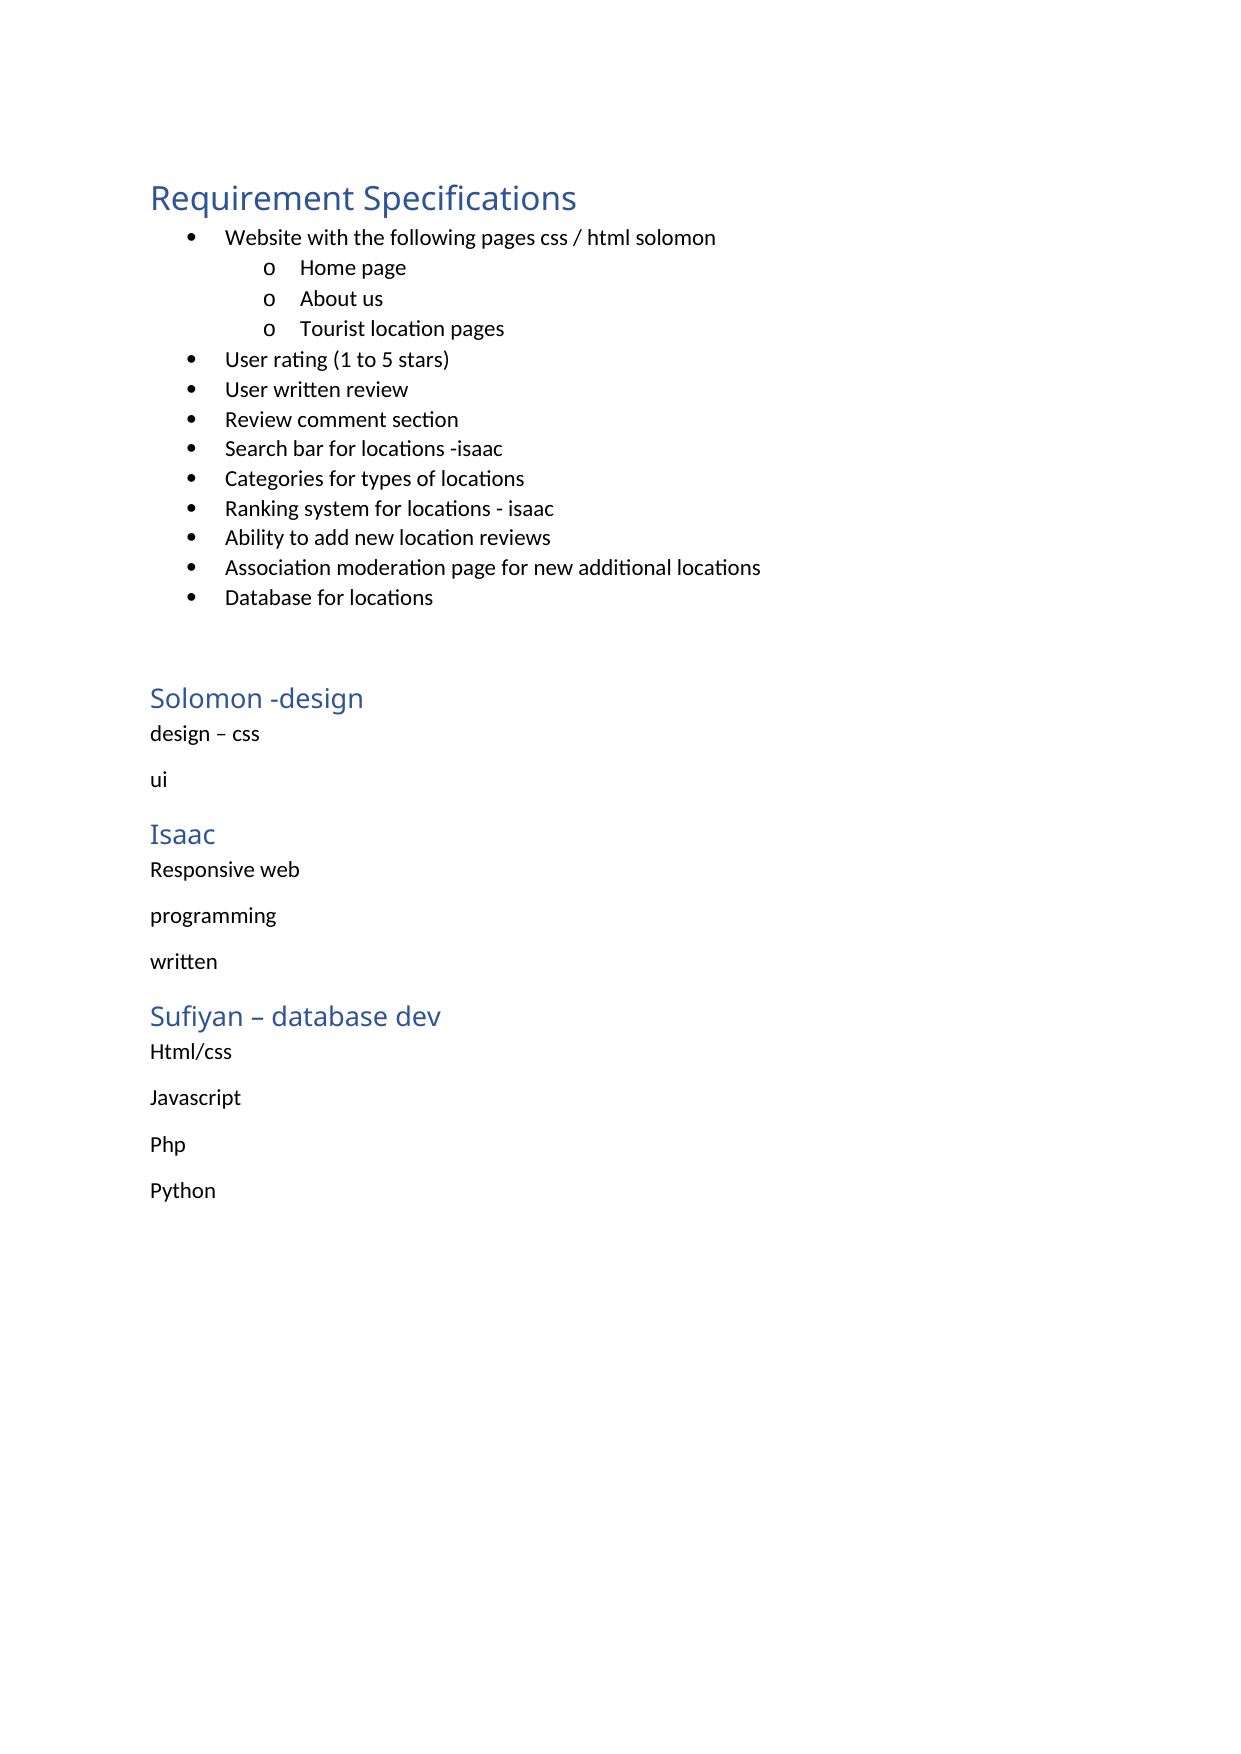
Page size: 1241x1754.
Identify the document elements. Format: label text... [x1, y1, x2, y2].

list Ability to add new location reviews [187, 523, 1090, 551]
text Python [150, 1176, 1090, 1204]
list Home page [262, 253, 1090, 282]
text design – css [150, 719, 1090, 747]
list About us [262, 284, 1090, 313]
subtitle Sufiyan – database dev [150, 998, 1090, 1035]
list Association moderation page for new additional locations [187, 553, 1090, 581]
text Responsive web [150, 855, 1090, 883]
list User written review [187, 375, 1090, 403]
list Ranking system for locations - isaac [187, 494, 1090, 522]
list Categories for types of locations [187, 464, 1090, 492]
text Html/css [150, 1037, 1090, 1065]
text Php [150, 1130, 1090, 1158]
list Database for locations [187, 583, 1090, 611]
text Javascript [150, 1083, 1090, 1111]
list Review comment section [187, 405, 1090, 433]
list Tourist location pages [262, 314, 1090, 344]
list Website with the following pages css / html solomon [187, 223, 1090, 251]
subtitle Solomon -design [150, 680, 1090, 717]
subtitle Requirement Specifications [150, 175, 1090, 220]
text written [150, 947, 1090, 975]
subtitle Isaac [150, 816, 1090, 852]
text programming [150, 901, 1090, 929]
text ui [150, 765, 1090, 793]
list User rating (1 to 5 stars) [187, 345, 1090, 373]
list Search bar for locations -isaac [187, 434, 1090, 462]
